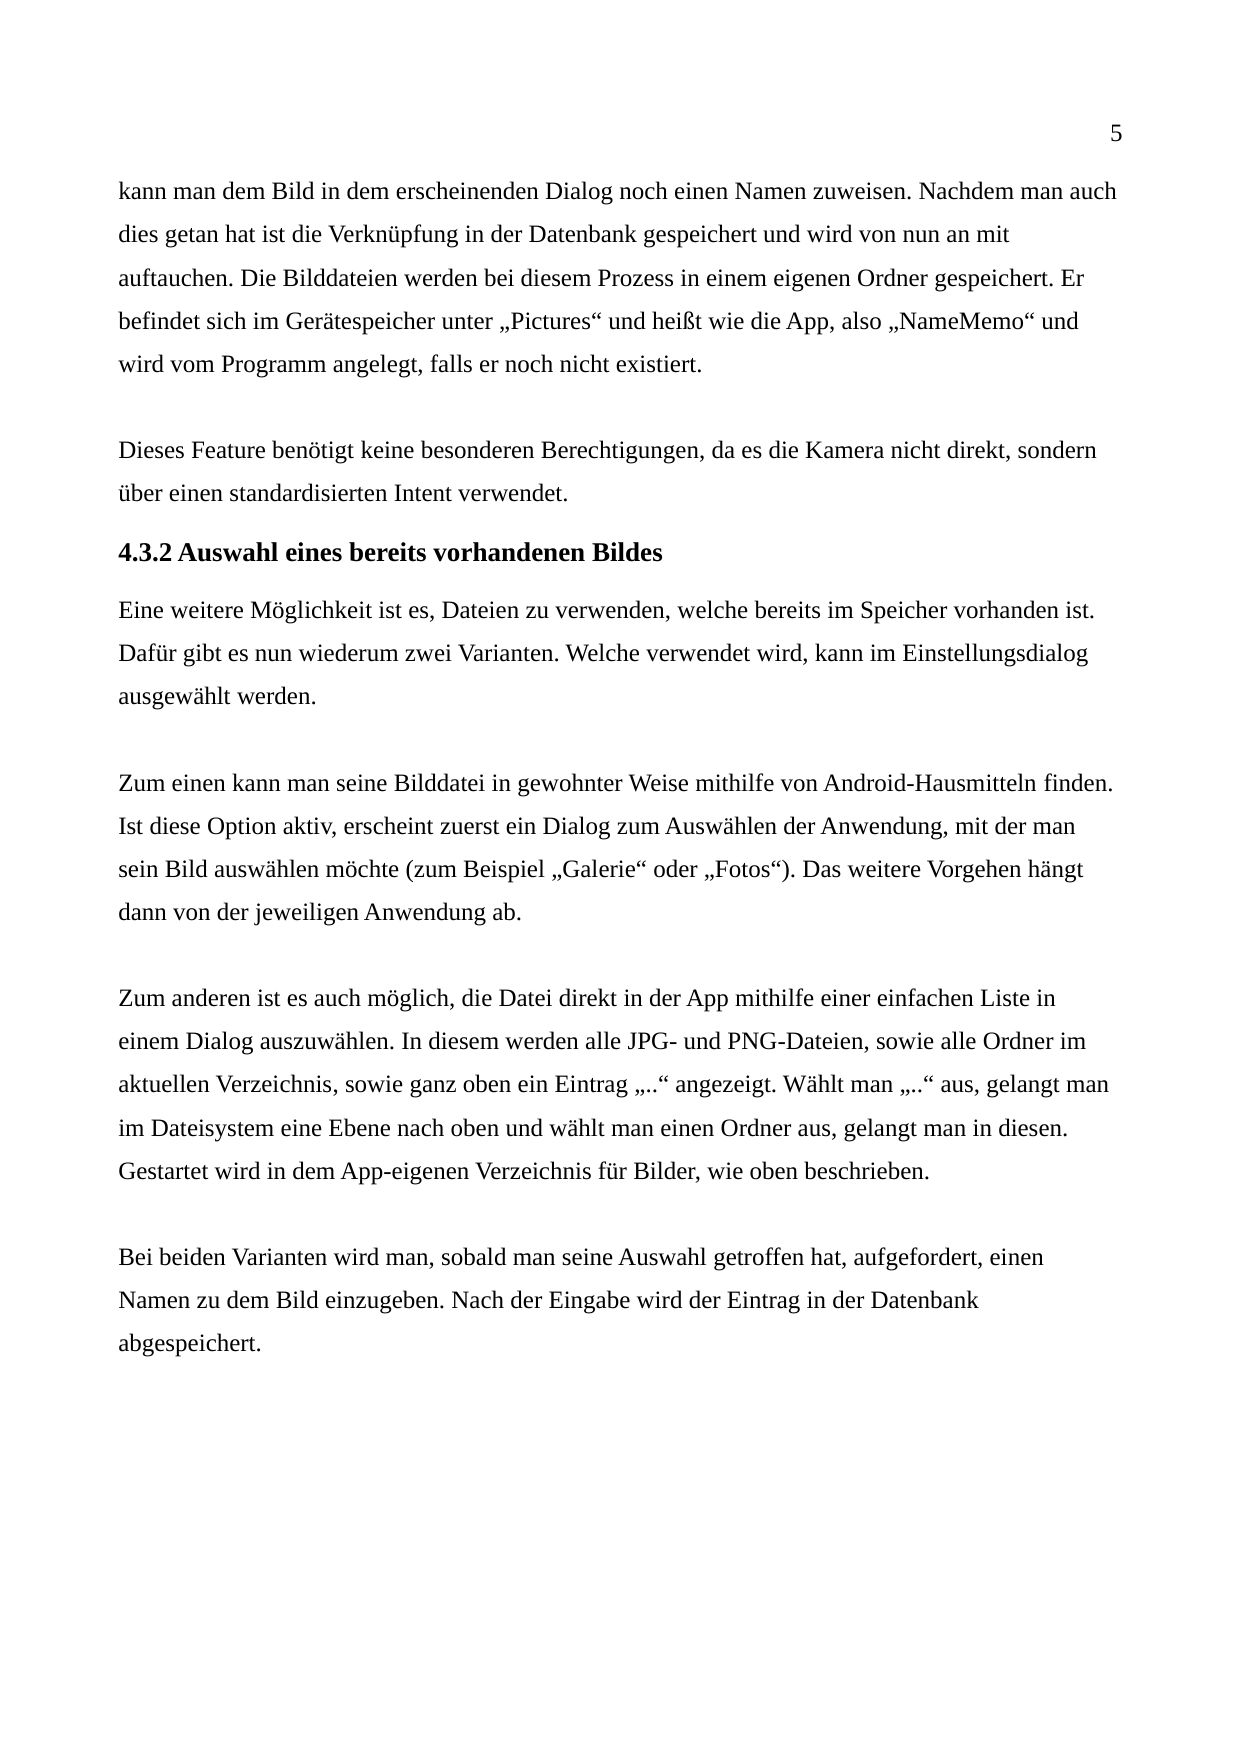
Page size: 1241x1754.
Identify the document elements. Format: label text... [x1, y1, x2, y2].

text Bei beiden Varianten wird man, sobald man seine Auswahl getroffen hat, aufgefordert, einen Namen zu dem Bild einzugeben. Nach der Eingabe wird der Eintrag in der Datenbank abgespeichert. [118, 1242, 1122, 1357]
text kann man dem Bild in dem erscheinenden Dialog noch einen Namen zuweisen. Nachdem man auch dies getan hat ist die Verknüpfung in der Datenbank gespeichert und wird von nun an mit auftauchen. Die Bilddateien werden bei diesem Prozess in einem eigenen Ordner gespeichert. Er befindet sich im Gerätespeicher unter „Pictures“ und heißt wie die App, also „NameMemo“ und wird vom Programm angelegt, falls er noch nicht existiert. [118, 176, 1122, 378]
text Zum einen kann man seine Bilddatei in gewohnter Weise mithilfe von Android-Hausmitteln finden. Ist diese Option aktiv, erscheint zuerst ein Dialog zum Auswählen der Anwendung, mit der man sein Bild auswählen möchte (zum Beispiel „Galerie“ oder „Fotos“). Das weitere Vorgehen hängt dann von der jeweiligen Anwendung ab. [118, 768, 1122, 926]
text Eine weitere Möglichkeit ist es, Dateien zu verwenden, welche bereits im Speicher vorhanden ist. Dafür gibt es nun wiederum zwei Varianten. Welche verwendet wird, kann im Einstellungsdialog ausgewählt werden. [118, 595, 1122, 710]
text Zum anderen ist es auch möglich, die Datei direkt in der App mithilfe einer einfachen Liste in einem Dialog auszuwählen. In diesem werden alle JPG- und PNG-Dateien, sowie alle Ordner im aktuellen Verzeichnis, sowie ganz oben ein Eintrag „..“ angezeigt. Wählt man „..“ aus, gelangt man im Dateisystem eine Ebene nach oben und wählt man einen Ordner aus, gelangt man in diesen. Gestartet wird in dem App-eigenen Verzeichnis für Bilder, wie oben beschrieben. [118, 983, 1122, 1184]
subtitle 4.3.2 Auswahl eines bereits vorhandenen Bildes [118, 536, 1122, 567]
text Dieses Feature benötigt keine besonderen Berechtigungen, da es die Kamera nicht direkt, sondern über einen standardisierten Intent verwendet. [118, 435, 1122, 507]
